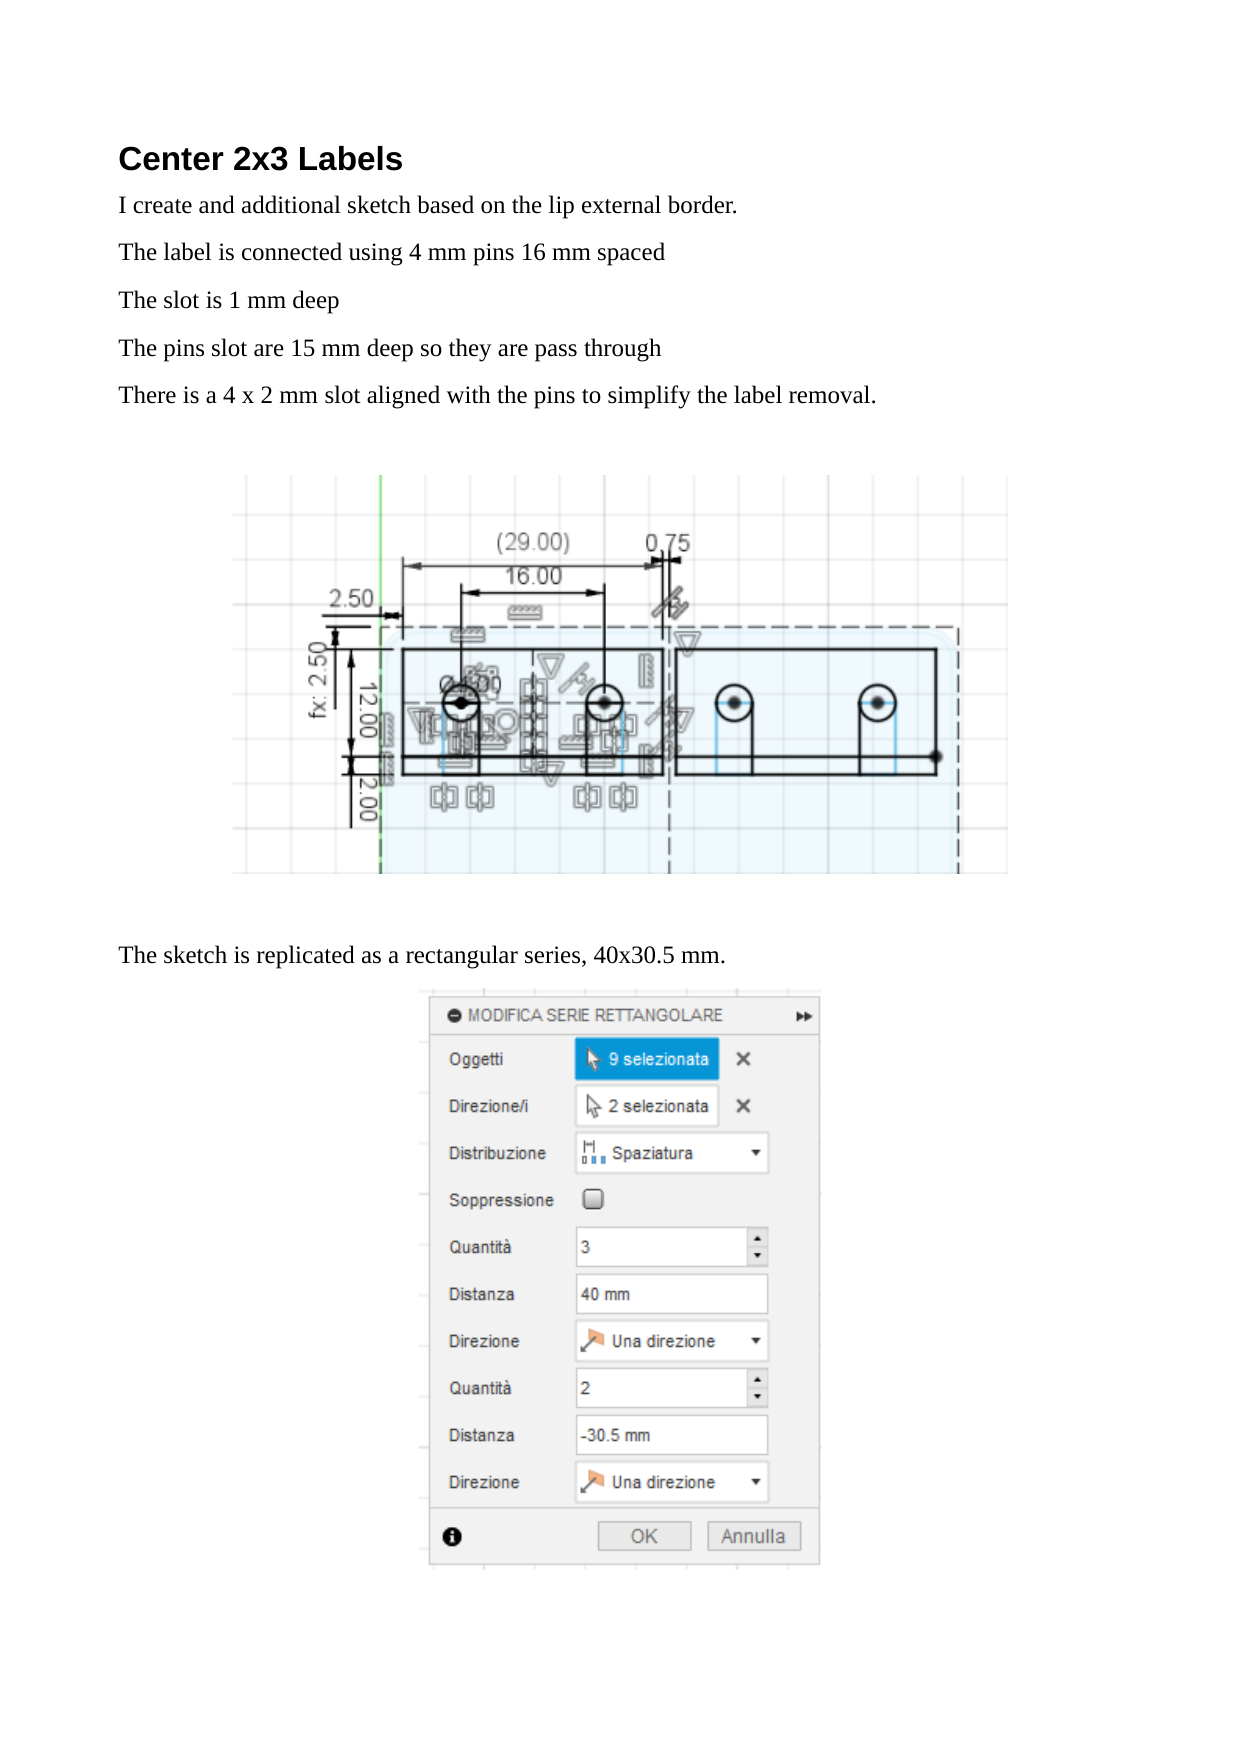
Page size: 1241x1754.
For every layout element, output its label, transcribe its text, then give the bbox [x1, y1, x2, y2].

picture [232, 475, 1008, 874]
text The label is connected using 4 mm pins 16 mm spaced [118, 237, 1122, 266]
text I create and additional sketch based on the lip external border. [118, 190, 1122, 219]
text The pins slot are 15 mm deep so they are pass through [118, 333, 1122, 361]
text The slot is 1 mm deep [118, 285, 1122, 314]
subtitle Center 2x3 Labels [118, 139, 1122, 177]
text The sketch is replicated as a rectangular series, 40x30.5 mm. [118, 940, 1122, 969]
text There is a 4 x 2 mm slot aligned with the pins to simplify the label removal. [118, 380, 1122, 409]
picture [418, 988, 822, 1570]
